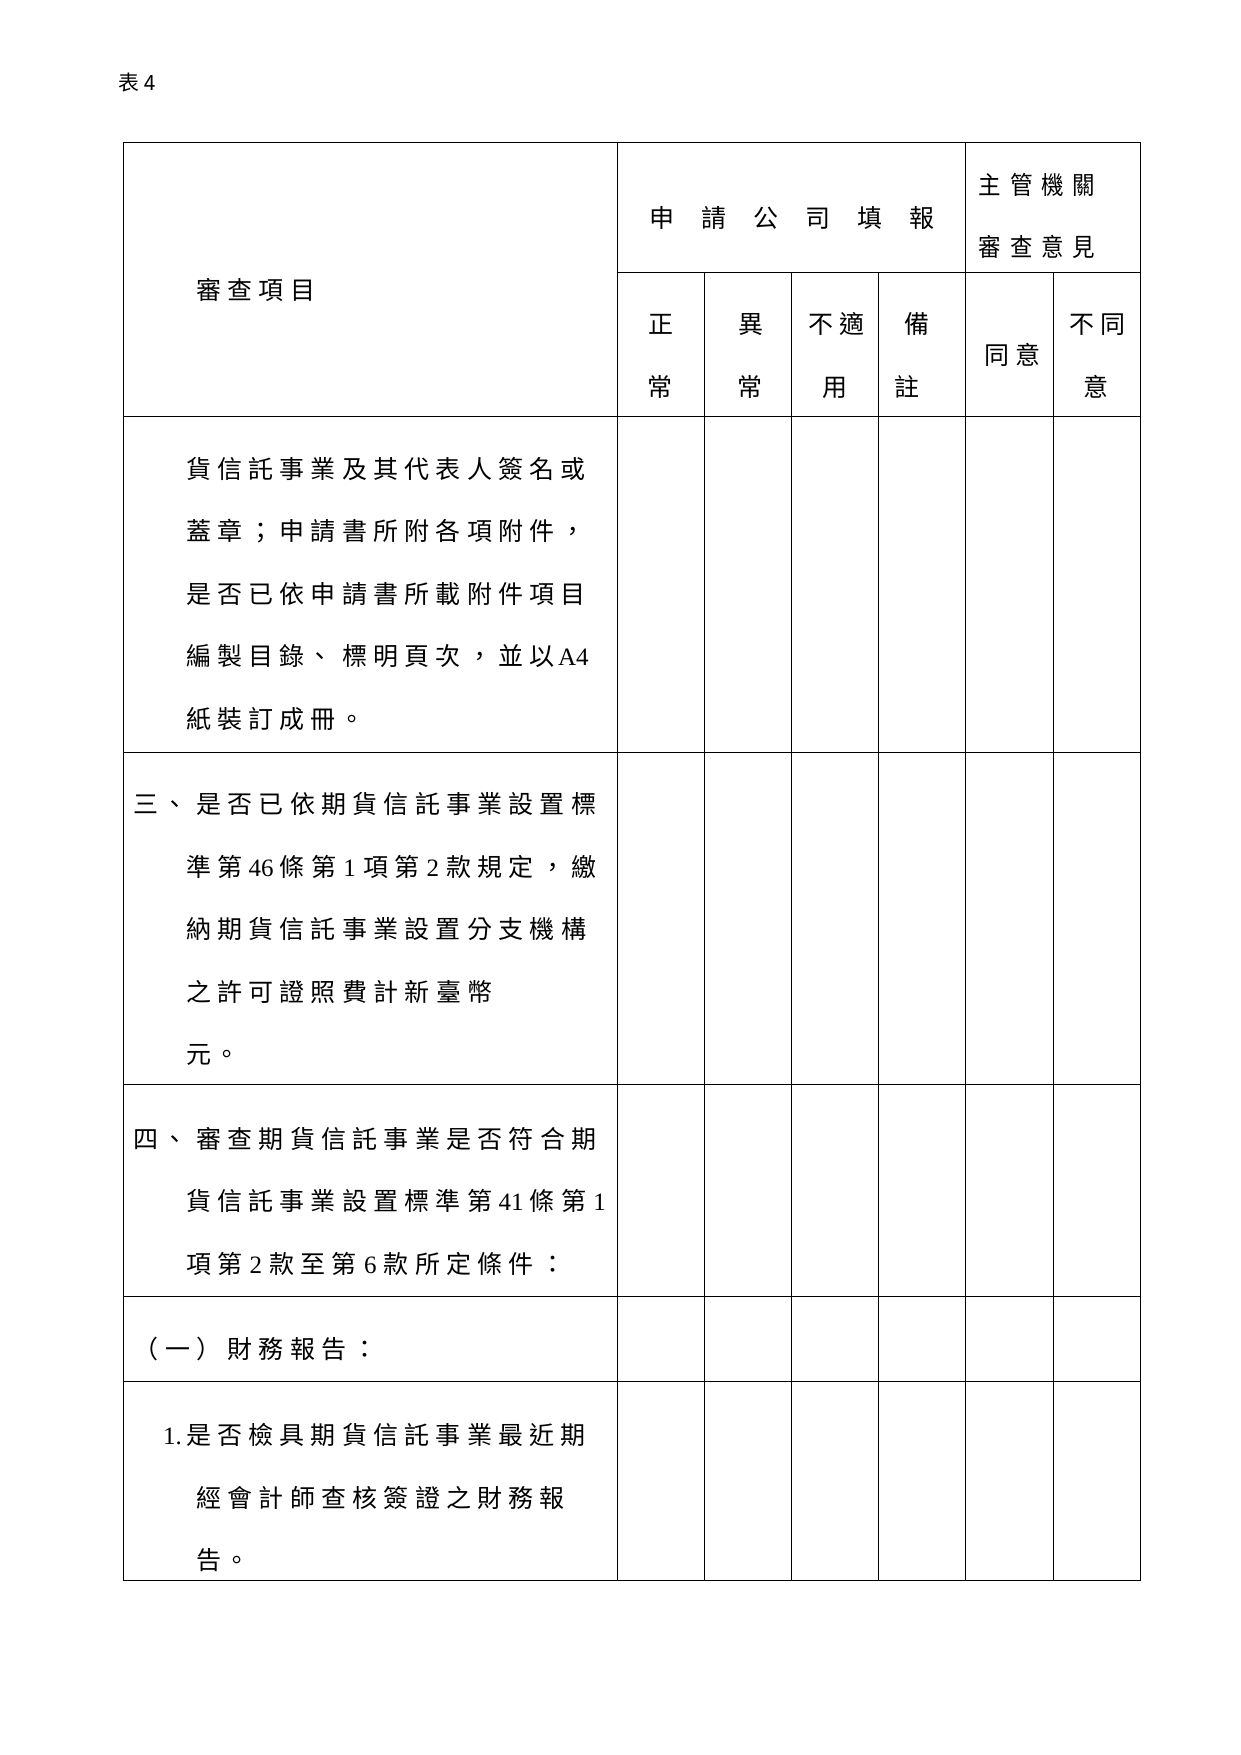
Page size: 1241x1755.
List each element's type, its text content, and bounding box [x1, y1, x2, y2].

table_cell [705, 1297, 791, 1381]
table_cell [879, 1297, 965, 1381]
table_cell [1054, 1382, 1140, 1580]
table_cell 同意 [966, 273, 1053, 416]
table_header 申 請 公 司 填 報 [618, 143, 965, 272]
table_cell 不同意 [1054, 273, 1140, 416]
table_cell [966, 1085, 1053, 1296]
table_cell [618, 1297, 704, 1381]
table_cell [1054, 753, 1140, 1084]
table_cell [705, 1085, 791, 1296]
table_cell 不適用 [792, 273, 878, 416]
table_cell [966, 753, 1053, 1084]
table_header 審查項目 [124, 143, 617, 416]
table_cell [792, 1297, 878, 1381]
table_cell [966, 1297, 1053, 1381]
table_cell [1054, 417, 1140, 752]
table_cell [618, 1085, 704, 1296]
table_header 主管機關 審查意見 [966, 143, 1140, 272]
table_cell 貨信託事業及其代表人簽名或蓋章；申請書所附各項附件，是否已依申請書所載附件項目編製目錄、標明頁次，並以A4紙裝訂成冊。 [124, 417, 617, 752]
table_cell [879, 1085, 965, 1296]
table_cell 正 常 [618, 273, 704, 416]
table_cell [792, 417, 878, 752]
table_cell [1054, 1297, 1140, 1381]
table_cell 三、是否已依期貨信託事業設置標準第46條第1項第2款規定，繳納期貨信託事業設置分支機構之許可證照費計新臺幣 元。 [124, 753, 617, 1084]
table_cell [618, 753, 704, 1084]
table_cell 備 註 [879, 273, 965, 416]
table_cell [792, 1085, 878, 1296]
table_cell [792, 753, 878, 1084]
table_cell [879, 417, 965, 752]
table_cell 1.是否檢具期貨信託事業最近期經會計師查核簽證之財務報告。 [124, 1382, 617, 1580]
table_cell 四、審查期貨信託事業是否符合期貨信託事業設置標準第41條第1項第2款至第6款所定條件： [124, 1085, 617, 1296]
table_cell [1054, 1085, 1140, 1296]
table_cell （一）財務報告： [124, 1297, 617, 1381]
table_cell [705, 1382, 791, 1580]
table_cell [966, 417, 1053, 752]
table_cell [792, 1382, 878, 1580]
table_cell [879, 753, 965, 1084]
table_cell 異 常 [705, 273, 791, 416]
table_cell [618, 417, 704, 752]
table_cell [966, 1382, 1053, 1580]
table_cell [618, 1382, 704, 1580]
table_cell [879, 1382, 965, 1580]
table_cell [705, 753, 791, 1084]
table_cell [705, 417, 791, 752]
